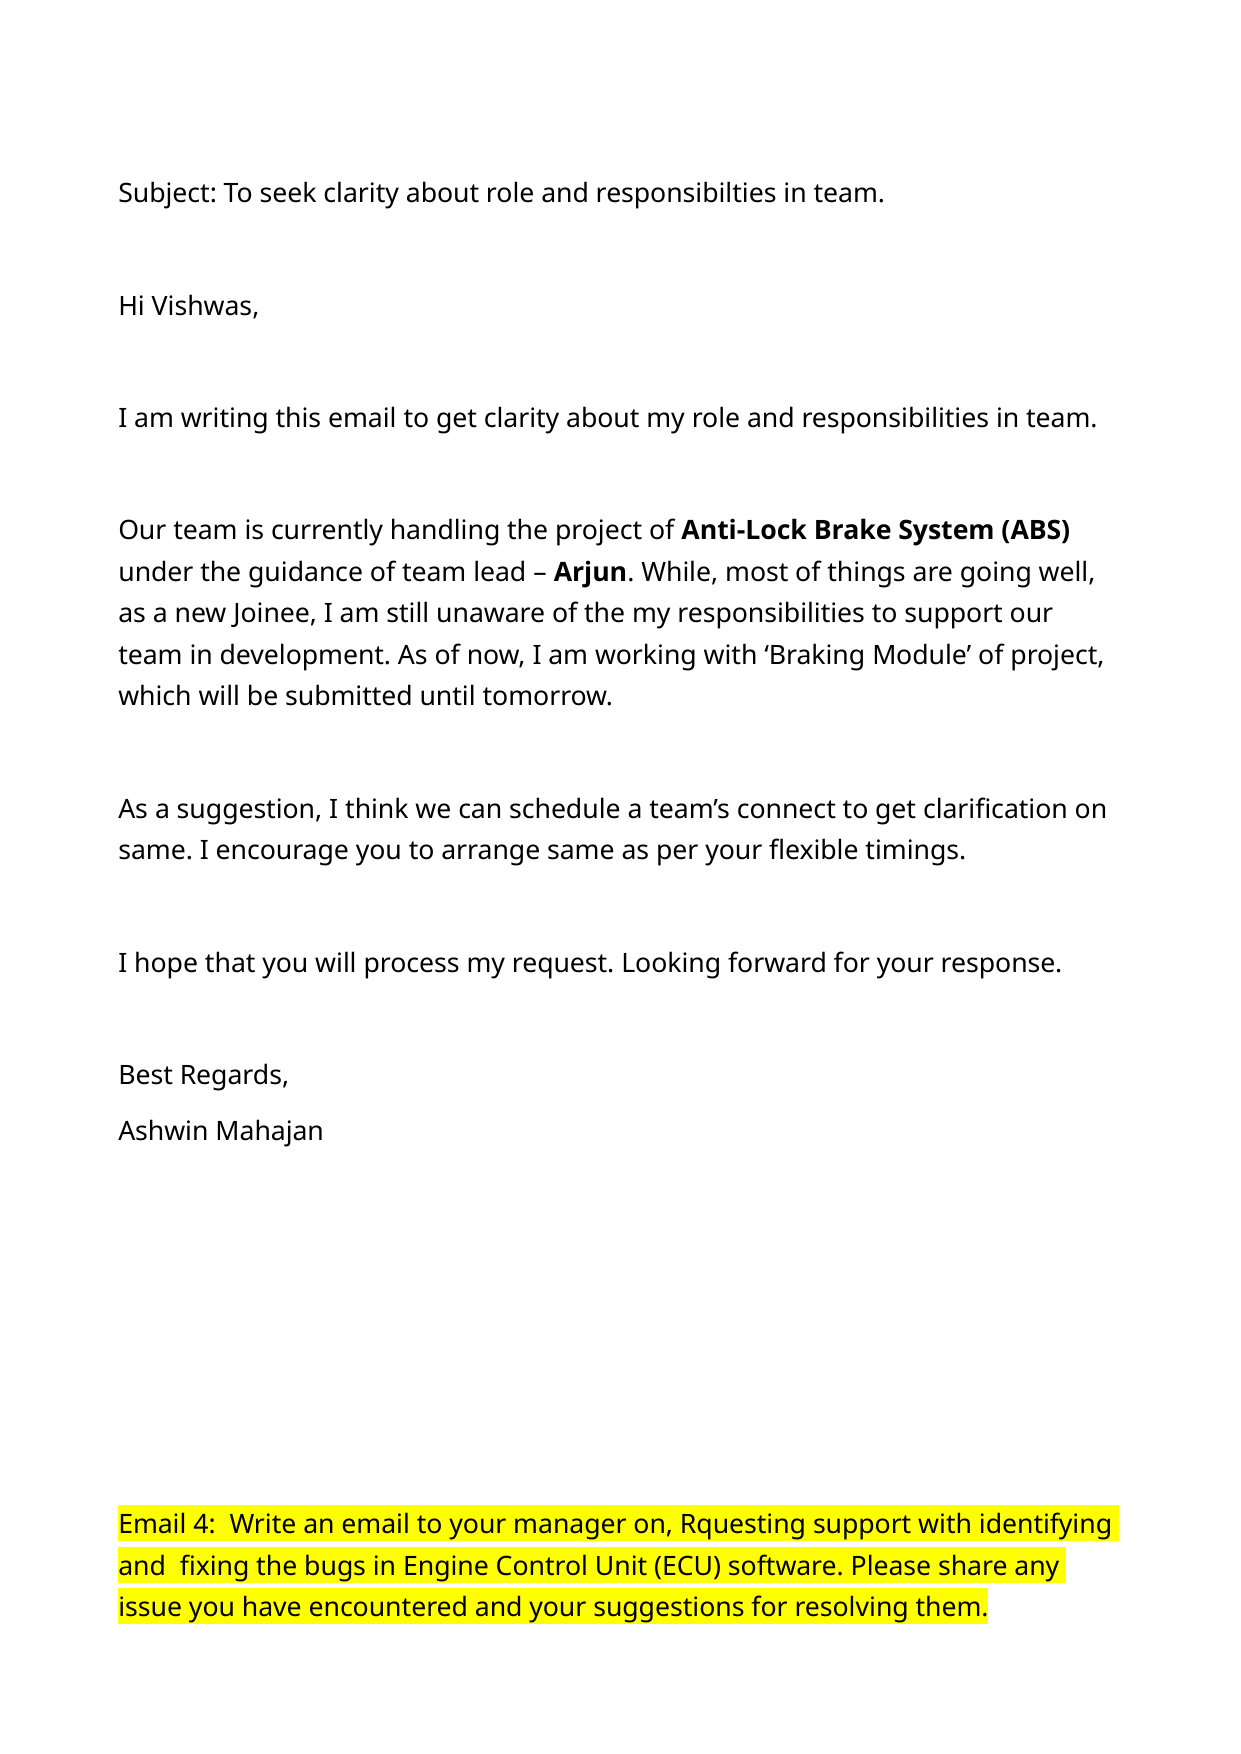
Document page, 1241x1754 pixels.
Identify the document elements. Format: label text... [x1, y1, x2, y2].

text Subject: To seek clarity about role and responsibilties in team. [118, 174, 1122, 210]
text Best Regards, [118, 1056, 1122, 1092]
text I am writing this email to get clarity about my role and responsibilities in team. [118, 399, 1122, 435]
text Our team is currently handling the project of Anti-Lock Brake System (ABS) under the guidance of team lead – Arjun. While, most of things are going well, as a new Joinee, I am still unaware of the my responsibilities to support our team in development. As of now, I am working with ‘Braking Module’ of project, which will be submitted until tomorrow. [118, 511, 1122, 713]
text I hope that you will process my request. Looking forward for your response. [118, 943, 1122, 980]
text As a suggestion, I think we can schedule a team’s connect to get clarification on same. I encourage you to arrange same as per your flexible timings. [118, 790, 1122, 867]
text Email 4: Write an email to your manager on, Rquesting support with identifying and fixing the bugs in Engine Control Unit (ECU) software. Please share any issue you have encountered and your suggestions for resolving them. [118, 1505, 1122, 1624]
text Hi Vishwas, [118, 287, 1122, 323]
text Ashwin Mahajan [118, 1112, 1122, 1148]
